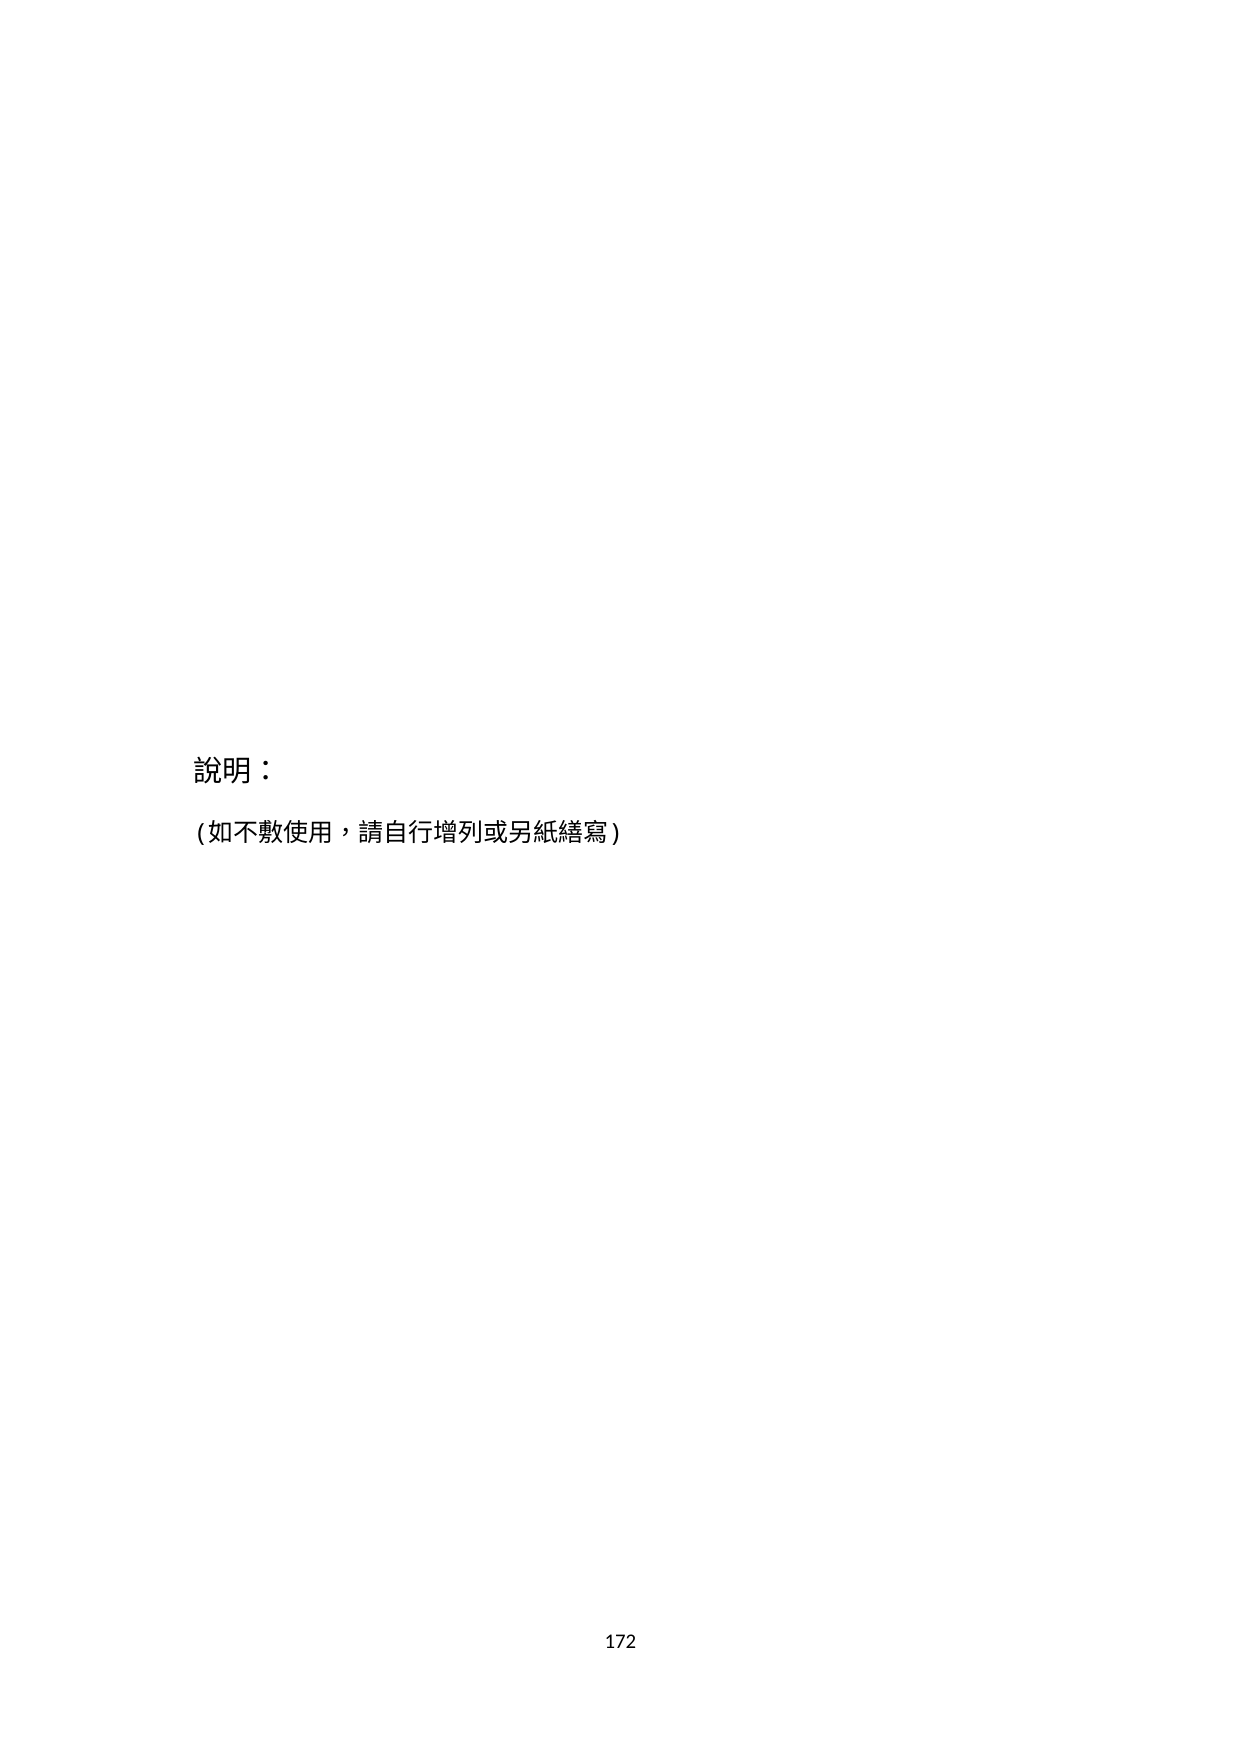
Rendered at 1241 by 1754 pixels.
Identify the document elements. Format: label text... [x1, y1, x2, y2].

text 說明： [193, 727, 1122, 789]
text (如不敷使用，請自行增列或另紙繕寫) [193, 789, 1122, 852]
